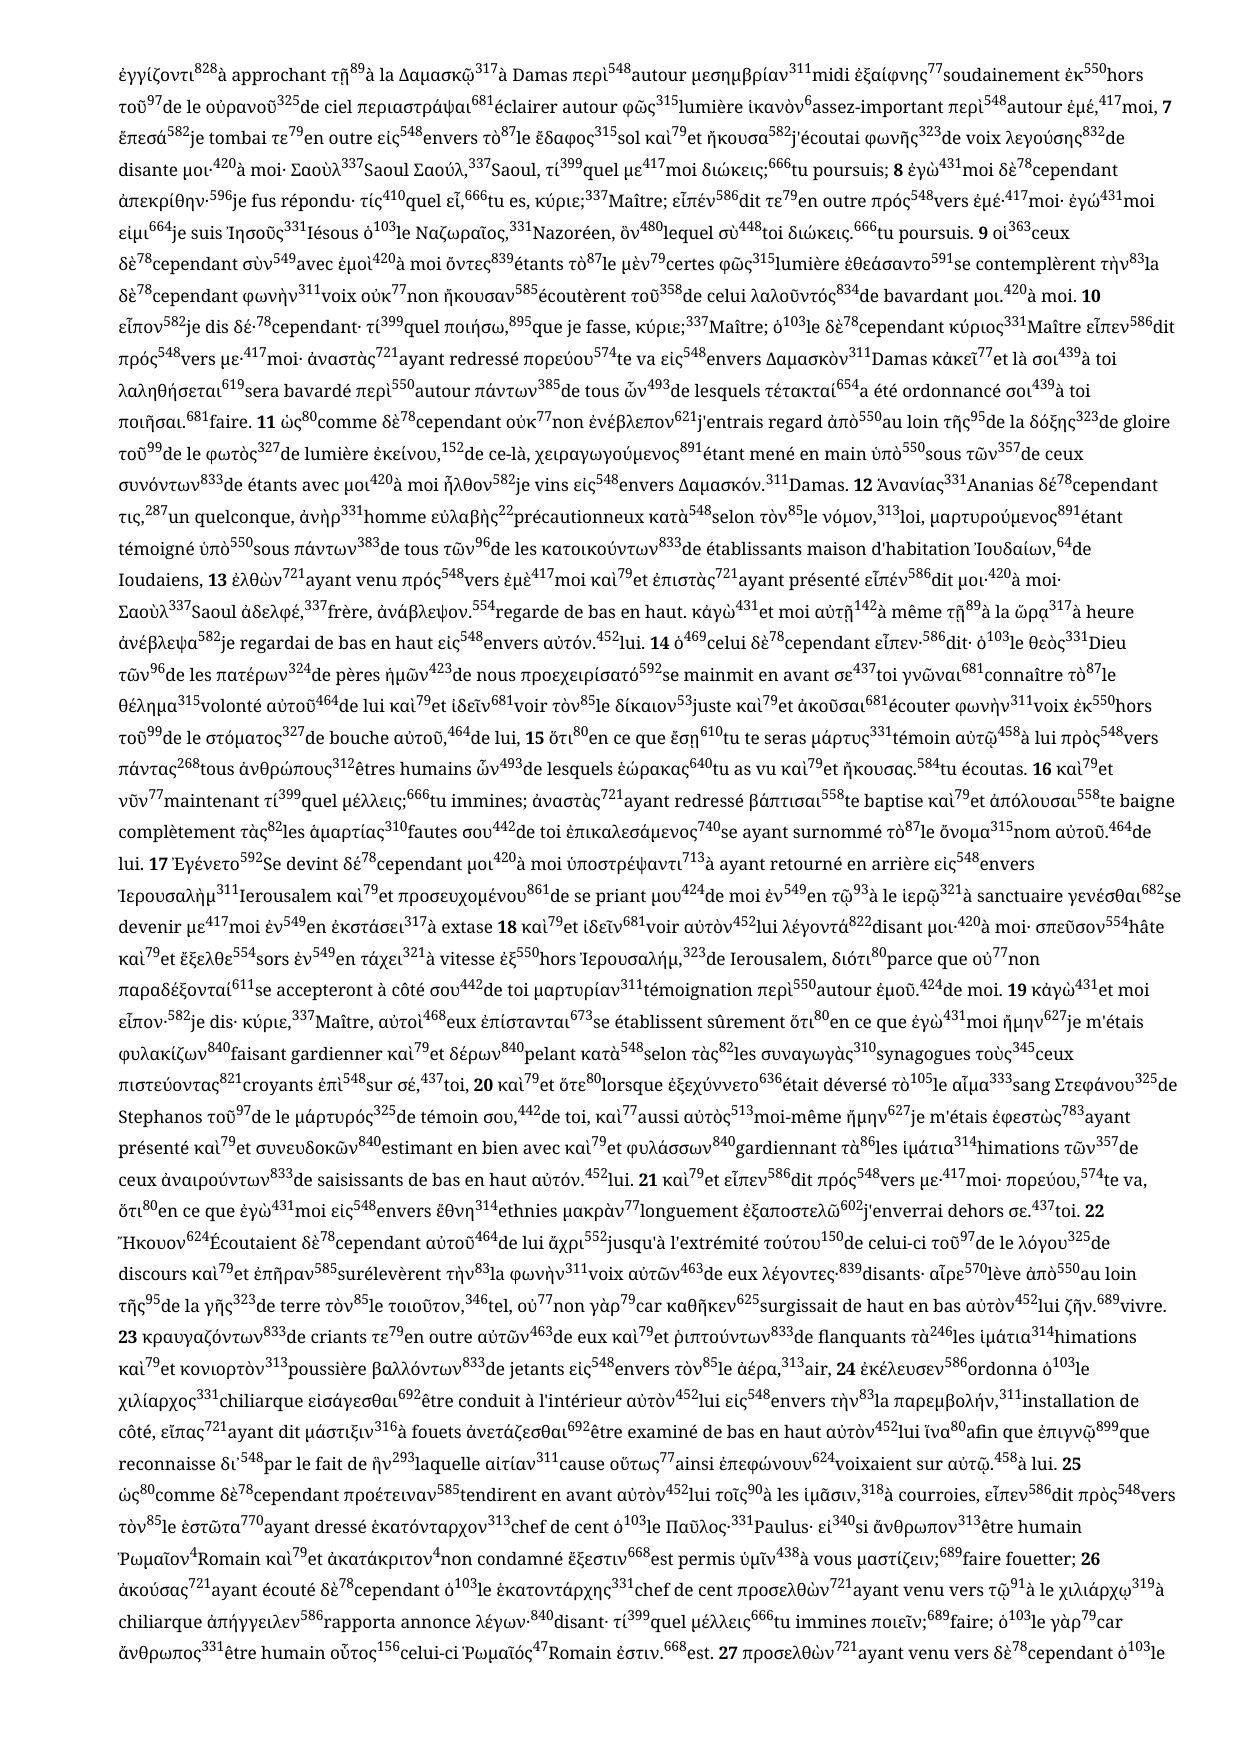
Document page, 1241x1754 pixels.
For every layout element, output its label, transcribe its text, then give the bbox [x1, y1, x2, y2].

text 1 Ἄνδρες336Hommes ἀδελφοὶ336frères καὶ79et πατέρες,336pères, ἀκούσατέ553écoutez μου424de moi τῆς356de celle πρὸς548vers ὑμᾶς436vous νυνὶ77maintenant ἀπολογίας.323de apologie. 2 ἀκούσαντες720ayants écoutés δὲ78cependant ὅτι80en ce que τῇ89à la Ἑβραΐδι8à Hébraïque διαλέκτῳ317à dialecte προσεφώνει625voixait auprès αὐτοῖς,457à eux, μᾶλλον77davantage παρέσχον585fournirent ἡσυχίαν.311tranquillité. καὶ79et φησίν·668déclare· 3 ἐγώ431moi εἰμι664je suis ἀνὴρ331homme Ἰουδαῖος,22Ioudaien, γεγεννημένος813ayant été engendré ἐν549en Ταρσῷ317à Tarse τῆς95de la Κιλικίας,323de Cilicie, ἀνατεθραμμένος813ayant été nourri de bas en haut δὲ78cependant ἐν549en τῇ89à la πόλει317à cité ταύτῃ,142à celle-ci, παρὰ548à côté τοὺς84les πόδας312pieds Γαμαλιὴλ325de Gamaliel πεπαιδευμένος813ayant été éduqué κατὰ548selon ἀκρίβειαν311exactitude τοῦ257de le πατρῴου16de paternel νόμου,325de loi, ζηλωτὴς331zélote ὑπάρχων840subsistant τοῦ97de le θεοῦ325de Dieu καθὼς77de haut en bas comme πάντες286tous ὑμεῖς447vous ἐστε665vous êtes σήμερον·77aujourd'hui· 4 ὃς498lequel ταύτην136celle-ci τὴν83la ὁδὸν311chemin ἐδίωξα582je poursuivis ἄχρι552jusqu'à l'extrémité θανάτου325de trépas δεσμεύων840attachant de lien καὶ79et παραδιδοὺς840transmettant εἰς548envers φυλακὰς310gardiennages ἄνδρας312hommes τε79en outre καὶ79et γυναῖκας,310femmes, 5 ὡς80comme καὶ77aussi ὁ103le ἀρχιερεὺς331chef sacrificateur μαρτυρεῖ668témoigne μοι420à moi καὶ79et πᾶν289tout τὸ105le πρεσβυτέριον,333corps des anciens, παρ᾽550à côté ὧν491de lesquels καὶ77aussi ἐπιστολὰς310épîtres δεξάμενος740se ayant accepté πρὸς548vers τοὺς84les ἀδελφοὺς312frères εἰς548envers Δαμασκὸν311Damas ἐπορευόμην,627je m'allais, ἄξων765qui conduira καὶ77aussi τοὺς345ceux ἐκεῖσε77là-bas ὄντας821étants δεδεμένους795ayants étés liés εἰς548envers Ἰερουσαλὴμ311Ierousalem ἵνα80afin que τιμωρηθῶσιν.910que soient puni. 6 Ἐγένετο592Se devint δέ78cependant μοι420à moi πορευομένῳ855à se allant καὶ79et ἐγγίζοντι828à approchant τῇ89à la Δαμασκῷ317à Damas περὶ548autour μεσημβρίαν311midi ἐξαίφνης77soudainement ἐκ550hors τοῦ97de le οὐρανοῦ325de ciel περιαστράψαι681éclairer autour φῶς315lumière ἱκανὸν6assez-important περὶ548autour ἐμέ,417moi, 7 ἔπεσά582je tombai τε79en outre εἰς548envers τὸ87le ἔδαφος315sol καὶ79et ἤκουσα582j'écoutai φωνῆς323de voix λεγούσης832de disante μοι·420à moi· Σαοὺλ337Saoul Σαούλ,337Saoul, τί399quel με417moi διώκεις;666tu poursuis; 8 ἐγὼ431moi δὲ78cependant ἀπεκρίθην·596je fus répondu· τίς410quel εἶ,666tu es, κύριε;337Maître; εἶπέν586dit τε79en outre πρός548vers ἐμέ·417moi· ἐγώ431moi εἰμι664je suis Ἰησοῦς331Iésous ὁ103le Ναζωραῖος,331Nazoréen, ὃν480lequel σὺ448toi διώκεις.666tu poursuis. 9 οἱ363ceux δὲ78cependant σὺν549avec ἐμοὶ420à moi ὄντες839étants τὸ87le μὲν79certes φῶς315lumière ἐθεάσαντο591se contemplèrent τὴν83la δὲ78cependant φωνὴν311voix οὐκ77non ἤκουσαν585écoutèrent τοῦ358de celui λαλοῦντός834de bavardant μοι.420à moi. 10 εἶπον582je dis δέ·78cependant· τί399quel ποιήσω,895que je fasse, κύριε;337Maître; ὁ103le δὲ78cependant κύριος331Maître εἶπεν586dit πρός548vers με·417moi· ἀναστὰς721ayant redressé πορεύου574te va εἰς548envers Δαμασκὸν311Damas κἀκεῖ77et là σοι439à toi λαληθήσεται619sera bavardé περὶ550autour πάντων385de tous ὧν493de lesquels τέτακταί654a été ordonnancé σοι439à toi ποιῆσαι.681faire. 11 ὡς80comme δὲ78cependant οὐκ77non ἐνέβλεπον621j'entrais regard ἀπὸ550au loin τῆς95de la δόξης323de gloire τοῦ99de le φωτὸς327de lumière ἐκείνου,152de ce-là, χειραγωγούμενος891étant mené en main ὑπὸ550sous τῶν357de ceux συνόντων833de étants avec μοι420à moi ἦλθον582je vins εἰς548envers Δαμασκόν.311Damas. 12 Ἁνανίας331Ananias δέ78cependant τις,287un quelconque, ἀνὴρ331homme εὐλαβὴς22précautionneux κατὰ548selon τὸν85le νόμον,313loi, μαρτυρούμενος891étant témoigné ὑπὸ550sous πάντων383de tous τῶν96de les κατοικούντων833de établissants maison d'habitation Ἰουδαίων,64de Ioudaiens, 13 ἐλθὼν721ayant venu πρός548vers ἐμὲ417moi καὶ79et ἐπιστὰς721ayant présenté εἶπέν586dit μοι·420à moi· Σαοὺλ337Saoul ἀδελφέ,337frère, ἀνάβλεψον.554regarde de bas en haut. κἀγὼ431et moi αὐτῇ142à même τῇ89à la ὥρᾳ317à heure ἀνέβλεψα582je regardai de bas en haut εἰς548envers αὐτόν.452lui. 14 ὁ469celui δὲ78cependant εἶπεν·586dit· ὁ103le θεὸς331Dieu τῶν96de les πατέρων324de pères ἡμῶν423de nous προεχειρίσατό592se mainmit en avant σε437toi γνῶναι681connaître τὸ87le θέλημα315volonté αὐτοῦ464de lui καὶ79et ἰδεῖν681voir τὸν85le δίκαιον53juste καὶ79et ἀκοῦσαι681écouter φωνὴν311voix ἐκ550hors τοῦ99de le στόματος327de bouche αὐτοῦ,464de lui, 15 ὅτι80en ce que ἔσῃ610tu te seras μάρτυς331témoin αὐτῷ458à lui πρὸς548vers πάντας268tous ἀνθρώπους312êtres humains ὧν493de lesquels ἑώρακας640tu as vu καὶ79et ἤκουσας.584tu écoutas. 16 καὶ79et νῦν77maintenant τί399quel μέλλεις;666tu immines; ἀναστὰς721ayant redressé βάπτισαι558te baptise καὶ79et ἀπόλουσαι558te baigne complètement τὰς82les ἁμαρτίας310fautes σου442de toi ἐπικαλεσάμενος740se ayant surnommé τὸ87le ὄνομα315nom αὐτοῦ.464de lui. 17 Ἐγένετο592Se devint δέ78cependant μοι420à moi ὑποστρέψαντι713à ayant retourné en arrière εἰς548envers Ἰερουσαλὴμ311Ierousalem καὶ79et προσευχομένου861de se priant μου424de moi ἐν549en τῷ93à le ἱερῷ321à sanctuaire γενέσθαι682se devenir με417moi ἐν549en ἐκστάσει317à extase 18 καὶ79et ἰδεῖν681voir αὐτὸν452lui λέγοντά822disant μοι·420à moi· σπεῦσον554hâte καὶ79et ἔξελθε554sors ἐν549en τάχει321à vitesse ἐξ550hors Ἰερουσαλήμ,323de Ierousalem, διότι80parce que οὐ77non παραδέξονταί611se accepteront à côté σου442de toi μαρτυρίαν311témoignation περὶ550autour ἐμοῦ.424de moi. 19 κἀγὼ431et moi εἶπον·582je dis· κύριε,337Maître, αὐτοὶ468eux ἐπίστανται673se établissent sûrement ὅτι80en ce que ἐγὼ431moi ἤμην627je m'étais φυλακίζων840faisant gardienner καὶ79et δέρων840pelant κατὰ548selon τὰς82les συναγωγὰς310synagogues τοὺς345ceux πιστεύοντας821croyants ἐπὶ548sur σέ,437toi, 20 καὶ79et ὅτε80lorsque ἐξεχύννετο636était déversé τὸ105le αἷμα333sang Στεφάνου325de Stephanos τοῦ97de le μάρτυρός325de témoin σου,442de toi, καὶ77aussi αὐτὸς513moi-même ἤμην627je m'étais ἐφεστὼς783ayant présenté καὶ79et συνευδοκῶν840estimant en bien avec καὶ79et φυλάσσων840gardiennant τὰ86les ἱμάτια314himations τῶν357de ceux ἀναιρούντων833de saisissants de bas en haut αὐτόν.452lui. 21 καὶ79et εἶπεν586dit πρός548vers με·417moi· πορεύου,574te va, ὅτι80en ce que ἐγὼ431moi εἰς548envers ἔθνη314ethnies μακρὰν77longuement ἐξαποστελῶ602j'enverrai dehors σε.437toi. 22 Ἤκουον624Écoutaient δὲ78cependant αὐτοῦ464de lui ἄχρι552jusqu'à l'extrémité τούτου150de celui-ci τοῦ97de le λόγου325de discours καὶ79et ἐπῆραν585surélevèrent τὴν83la φωνὴν311voix αὐτῶν463de eux λέγοντες·839disants· αἶρε570lève ἀπὸ550au loin τῆς95de la γῆς323de terre τὸν85le τοιοῦτον,346tel, οὐ77non γὰρ79car καθῆκεν625surgissait de haut en bas αὐτὸν452lui ζῆν.689vivre. 23 κραυγαζόντων833de criants τε79en outre αὐτῶν463de eux καὶ79et ῥιπτούντων833de flanquants τὰ246les ἱμάτια314himations καὶ79et κονιορτὸν313poussière βαλλόντων833de jetants εἰς548envers τὸν85le ἀέρα,313air, 24 ἐκέλευσεν586ordonna ὁ103le χιλίαρχος331chiliarque εἰσάγεσθαι692être conduit à l'intérieur αὐτὸν452lui εἰς548envers τὴν83la παρεμβολήν,311installation de côté, εἴπας721ayant dit μάστιξιν316à fouets ἀνετάζεσθαι692être examiné de bas en haut αὐτὸν452lui ἵνα80afin que ἐπιγνῷ899que reconnaisse δι᾽548par le fait de ἣν293laquelle αἰτίαν311cause οὕτως77ainsi ἐπεφώνουν624voixaient sur αὐτῷ.458à lui. 25 ὡς80comme δὲ78cependant προέτειναν585tendirent en avant αὐτὸν452lui τοῖς90à les ἱμᾶσιν,318à courroies, εἶπεν586dit πρὸς548vers τὸν85le ἑστῶτα770ayant dressé ἑκατόνταρχον313chef de cent ὁ103le Παῦλος·331Paulus· εἰ340si ἄνθρωπον313être humain Ῥωμαῖον4Romain καὶ79et ἀκατάκριτον4non condamné ἔξεστιν668est permis ὑμῖν438à vous μαστίζειν;689faire fouetter; 26 ἀκούσας721ayant écouté δὲ78cependant ὁ103le ἑκατοντάρχης331chef de cent προσελθὼν721ayant venu vers τῷ91à le χιλιάρχῳ319à chiliarque ἀπήγγειλεν586rapporta annonce λέγων·840disant· τί399quel μέλλεις666tu immines ποιεῖν;689faire; ὁ103le γὰρ79car ἄνθρωπος331être humain οὗτος156celui-ci Ῥωμαῖός47Romain ἐστιν.668est. 27 προσελθὼν721ayant venu vers δὲ78cependant ὁ103le χιλίαρχος331chiliarque εἶπεν586dit αὐτῷ·458à lui· λέγε570dis μοι,420à moi, σὺ448toi Ῥωμαῖος47Romain εἶ;666tu es; ὁ469celui δὲ78cependant ἔφη·625déclarait· ναί.304oui. 28 ἀπεκρίθη600fut répondu δὲ78cependant ὁ103le χιλίαρχος·331chiliarque· ἐγὼ431moi πολλοῦ283de nombreux κεφαλαίου327de capital τὴν83la πολιτείαν311citoyenneté ταύτην136celle-ci ἐκτησάμην.588je m'acquis. ὁ103le δὲ78cependant Παῦλος331Paulus ἔφη·625déclarait· ἐγὼ431moi δὲ78cependant καὶ77aussi γεγέννημαι.650j'ai été engendré. 29 εὐθέως77directement οὖν79donc ἀπέστησαν585dressèrent au loin ἀπ᾽550au loin αὐτοῦ464de lui οἱ363ceux μέλλοντες839imminants αὐτὸν452lui ἀνετάζειν,689examiner de bas en haut, καὶ77aussi ὁ103le χιλίαρχος331chiliarque δὲ78cependant ἐφοβήθη600fut effrayé ἐπιγνοὺς721ayant reconnu ὅτι80en ce que Ῥωμαῖός47Romain ἐστιν668est καὶ79et ὅτι80en ce que αὐτὸν452lui ἦν625était δεδεκώς.783ayant lié. 30 Τῇ350à Celle δὲ78cependant ἐπαύριον77lendemain βουλόμενος867se ayant dessein γνῶναι681connaître τὸ87le ἀσφαλές,55sécurisant, τὸ348ce τί399quel κατηγορεῖται680est accusé ὑπὸ550sous τῶν96de les Ἰουδαίων,64de Ioudaiens, ἔλυσεν586délia αὐτὸν452lui καὶ79et ἐκέλευσεν586ordonna συνελθεῖν681venir ensemble τοὺς84les ἀρχιερεῖς312chefs sacrificateurs καὶ79et πᾶν271tout τὸ87le συνέδριον,315sanhédrin, καὶ79et καταγαγὼν721ayant mené de haut en bas τὸν85le Παῦλον313Paulus ἔστησεν586dressa εἰς548envers αὐτούς.451eux. [118, 59, 1181, 1665]
